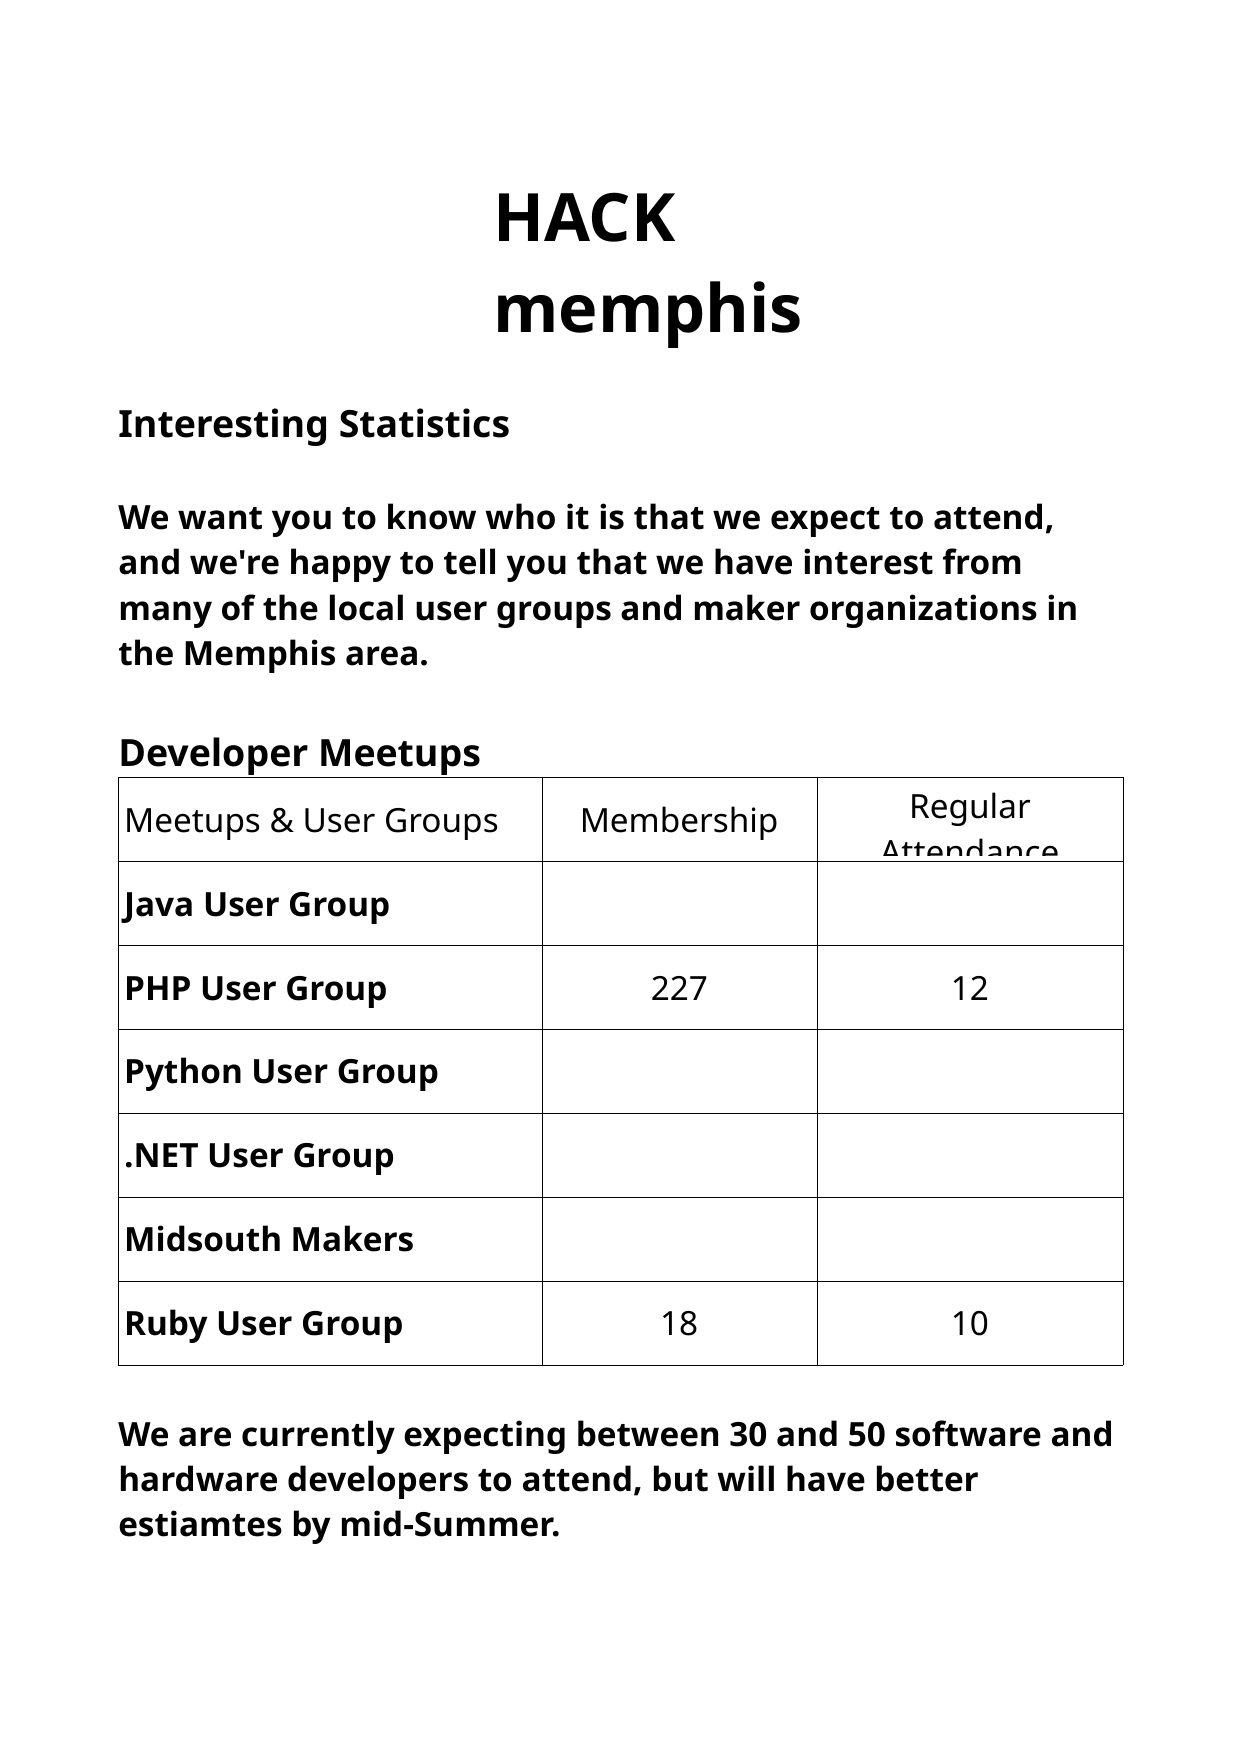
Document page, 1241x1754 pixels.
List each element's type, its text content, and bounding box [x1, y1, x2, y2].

table_cell [818, 1114, 1123, 1197]
table_header Membership [543, 778, 817, 861]
text We want you to know who it is that we expect to attend, and we're happy to tell you that we have interest from many of the local user groups and maker organizations in the Memphis area. [118, 493, 1122, 675]
table_cell 18 [543, 1282, 817, 1365]
table_cell [818, 1198, 1123, 1281]
table_cell Midsouth Makers [119, 1198, 542, 1281]
table_cell [818, 1030, 1123, 1113]
table_cell .NET User Group [119, 1114, 542, 1197]
text We are currently expecting between 30 and 50 software and hardware developers to attend, but will have better estiamtes by mid-Summer. [118, 1410, 1122, 1547]
text Interesting Statistics [118, 397, 1122, 448]
table_cell Ruby User Group [119, 1282, 542, 1365]
text HACK [118, 170, 1122, 261]
text memphis [118, 261, 1122, 352]
table_header Meetups & User Groups [119, 778, 542, 861]
table_cell PHP User Group [119, 946, 542, 1029]
table_cell 10 [818, 1282, 1123, 1365]
table_cell 12 [818, 946, 1123, 1029]
table_cell [543, 1198, 817, 1281]
table_cell 227 [543, 946, 817, 1029]
text Developer Meetups [118, 726, 1122, 777]
table_cell Java User Group [119, 862, 542, 945]
table_cell [818, 862, 1123, 945]
table_cell [543, 1114, 817, 1197]
table_cell [543, 1030, 817, 1113]
table_cell [543, 862, 817, 945]
table_header Regular Attendance [818, 778, 1123, 861]
table_cell Python User Group [119, 1030, 542, 1113]
